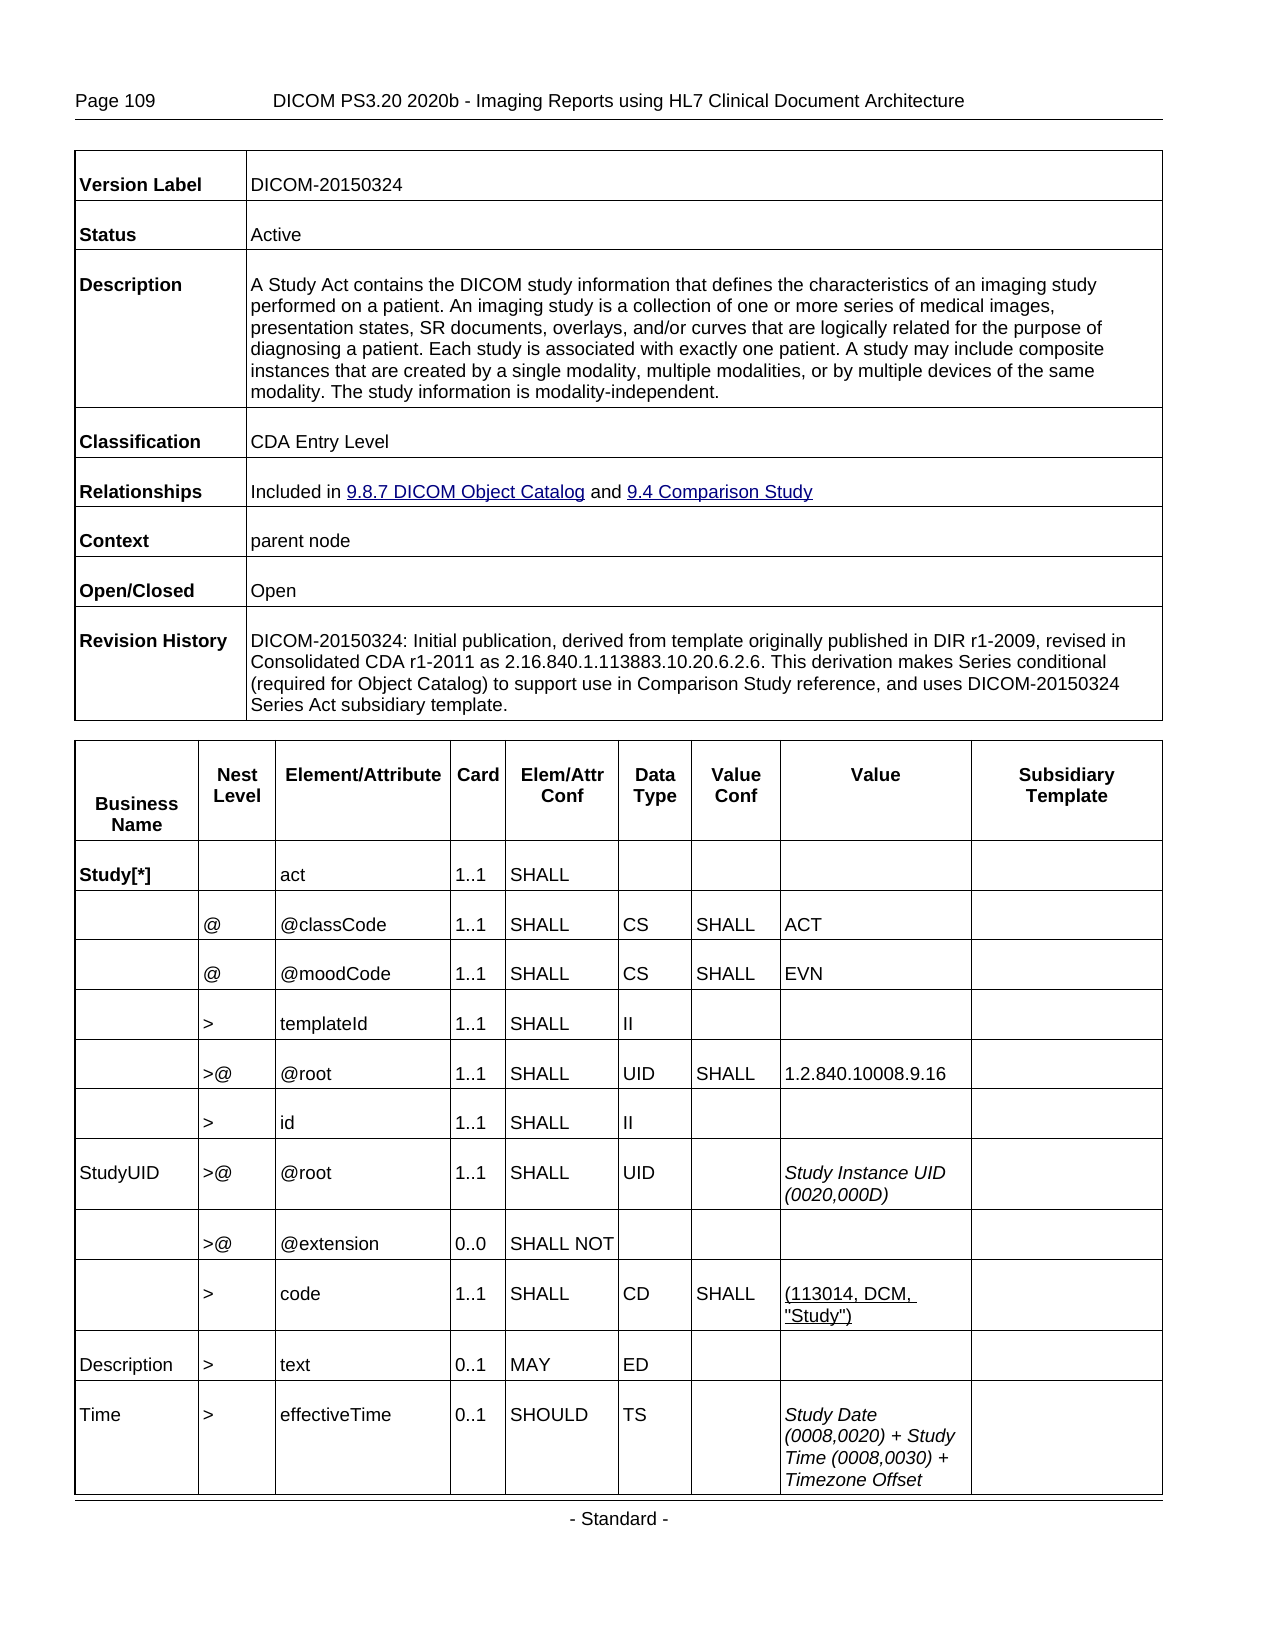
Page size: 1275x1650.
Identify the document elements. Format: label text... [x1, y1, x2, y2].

table_cell [972, 1260, 1162, 1330]
table_header Data Type [619, 741, 691, 840]
table_cell SHALL [506, 1040, 618, 1088]
table_cell Open/Closed [76, 557, 246, 606]
table_cell II [619, 990, 691, 1038]
table_cell 0..1 [451, 1331, 505, 1380]
table_cell CS [619, 891, 691, 939]
table_cell parent node [247, 507, 1162, 556]
table_header Nest Level [199, 741, 275, 840]
table_cell (113014, DCM, "Study") [781, 1260, 971, 1330]
table_cell Description [76, 1331, 198, 1380]
table_cell Revision History [76, 607, 246, 720]
table_cell @ [199, 940, 275, 989]
table_header Card [451, 741, 505, 840]
table_header Subsidiary Template [972, 741, 1162, 840]
table_cell [76, 1210, 198, 1259]
table_cell Description [76, 250, 246, 407]
table_cell SHALL [506, 1260, 618, 1330]
table_cell 1..1 [451, 1089, 505, 1138]
table_cell [781, 990, 971, 1038]
table_cell A Study Act contains the DICOM study information that defines the characteristics of an imaging study performed on a patient. An imaging study is a collection of one or more series of medical images, presentation states, SR documents, overlays, and/or curves that are logically related for the purpose of diagnosing a patient. Each study is associated with exactly one patient. A study may include composite instances that are created by a single modality, multiple modalities, or by multiple devices of the same modality. The study information is modality-independent. [247, 250, 1162, 407]
table_cell 1..1 [451, 990, 505, 1038]
table_cell EVN [781, 940, 971, 989]
table_cell [619, 841, 691, 889]
table_cell [692, 841, 780, 889]
table_cell [619, 1210, 691, 1259]
table_cell [972, 1381, 1162, 1494]
table_cell Classification [76, 408, 246, 457]
table_cell Time [76, 1381, 198, 1494]
table_cell [972, 1139, 1162, 1209]
table_cell [781, 1331, 971, 1380]
table_cell SHOULD [506, 1381, 618, 1494]
table_cell [972, 990, 1162, 1038]
table_cell [76, 990, 198, 1038]
table_cell SHALL [506, 891, 618, 939]
table_cell [76, 891, 198, 939]
table_cell @ [199, 891, 275, 939]
table_cell [972, 841, 1162, 889]
table_cell act [276, 841, 450, 889]
table_cell ACT [781, 891, 971, 939]
table_cell SHALL [692, 1260, 780, 1330]
table_cell [692, 1089, 780, 1138]
table_cell > [199, 990, 275, 1038]
table_cell SHALL [506, 940, 618, 989]
table_cell MAY [506, 1331, 618, 1380]
table_cell [972, 1089, 1162, 1138]
table_cell [199, 841, 275, 889]
table_cell DICOM-20150324 [247, 151, 1162, 200]
table_cell SHALL [506, 1139, 618, 1209]
table_cell SHALL [692, 891, 780, 939]
table_cell [781, 1089, 971, 1138]
table_cell 1..1 [451, 1260, 505, 1330]
table_cell Context [76, 507, 246, 556]
table_cell text [276, 1331, 450, 1380]
table_cell template​Id [276, 990, 450, 1038]
table_cell Version Label [76, 151, 246, 200]
table_cell DICOM-20150324: Initial publication, derived from template originally published in DIR r1-2009, revised in Consolidated CDA r1-2011 as 2.16.840.1.113883.10.20.6.2.6. This derivation makes Series conditional (required for Object Catalog) to support use in Comparison Study reference, and uses DICOM-20150324 Series Act subsidiary template. [247, 607, 1162, 720]
table_cell [692, 1139, 780, 1209]
table_header Element/​Attribute [276, 741, 450, 840]
table_cell [692, 1210, 780, 1259]
table_cell @root [276, 1040, 450, 1088]
table_cell CDA Entry Level [247, 408, 1162, 457]
table_cell SHALL [692, 940, 780, 989]
table_cell @classCode [276, 891, 450, 939]
table_cell > [199, 1331, 275, 1380]
table_cell 1..1 [451, 1040, 505, 1088]
table_cell UID [619, 1040, 691, 1088]
table_cell Study[*] [76, 841, 198, 889]
table_cell Relationships [76, 458, 246, 506]
table_cell 1..1 [451, 1139, 505, 1209]
table_cell >@ [199, 1040, 275, 1088]
table_cell 0..1 [451, 1381, 505, 1494]
table_cell [76, 1089, 198, 1138]
table_cell II [619, 1089, 691, 1138]
table_cell Study Date (0008,0020) + Study Time (0008,0030) + Timezone Offset [781, 1381, 971, 1494]
table_cell [692, 1381, 780, 1494]
table_cell [972, 1040, 1162, 1088]
table_cell @root [276, 1139, 450, 1209]
table_cell @moodCode [276, 940, 450, 989]
table_cell > [199, 1260, 275, 1330]
table_cell [692, 1331, 780, 1380]
table_cell >@ [199, 1139, 275, 1209]
table_cell [76, 1260, 198, 1330]
table_header Business Name [76, 741, 198, 840]
table_cell 0..0 [451, 1210, 505, 1259]
table_cell @extension [276, 1210, 450, 1259]
table_cell Study​UID [76, 1139, 198, 1209]
table_cell [972, 1331, 1162, 1380]
table_cell [692, 990, 780, 1038]
table_cell CD [619, 1260, 691, 1330]
table_cell UID [619, 1139, 691, 1209]
table_cell >@ [199, 1210, 275, 1259]
table_cell [76, 940, 198, 989]
table_cell SHALL NOT [506, 1210, 618, 1259]
table_cell [972, 1210, 1162, 1259]
table_cell Study Instance UID (0020,000D) [781, 1139, 971, 1209]
table_cell Open [247, 557, 1162, 606]
table_header Value Conf [692, 741, 780, 840]
table_cell SHALL [692, 1040, 780, 1088]
table_cell ED [619, 1331, 691, 1380]
table_cell effective​Time [276, 1381, 450, 1494]
table_cell [972, 891, 1162, 939]
table_cell [781, 841, 971, 889]
table_cell id [276, 1089, 450, 1138]
table_cell Included in 9.8.7 DICOM Object Catalog and 9.4 Comparison Study [247, 458, 1162, 506]
table_cell 1.2.840.10008.9.16 [781, 1040, 971, 1088]
table_cell SHALL [506, 1089, 618, 1138]
table_cell 1..1 [451, 891, 505, 939]
table_cell > [199, 1089, 275, 1138]
table_cell 1..1 [451, 841, 505, 889]
table_cell [781, 1210, 971, 1259]
table_cell Active [247, 201, 1162, 249]
table_cell [76, 1040, 198, 1088]
table_cell SHALL [506, 990, 618, 1038]
table_cell 1..1 [451, 940, 505, 989]
table_header Value [781, 741, 971, 840]
table_cell > [199, 1381, 275, 1494]
table_cell TS [619, 1381, 691, 1494]
table_cell CS [619, 940, 691, 989]
table_cell code [276, 1260, 450, 1330]
table_cell Status [76, 201, 246, 249]
table_cell SHALL [506, 841, 618, 889]
table_cell [972, 940, 1162, 989]
table_header Elem/Attr Conf [506, 741, 618, 840]
